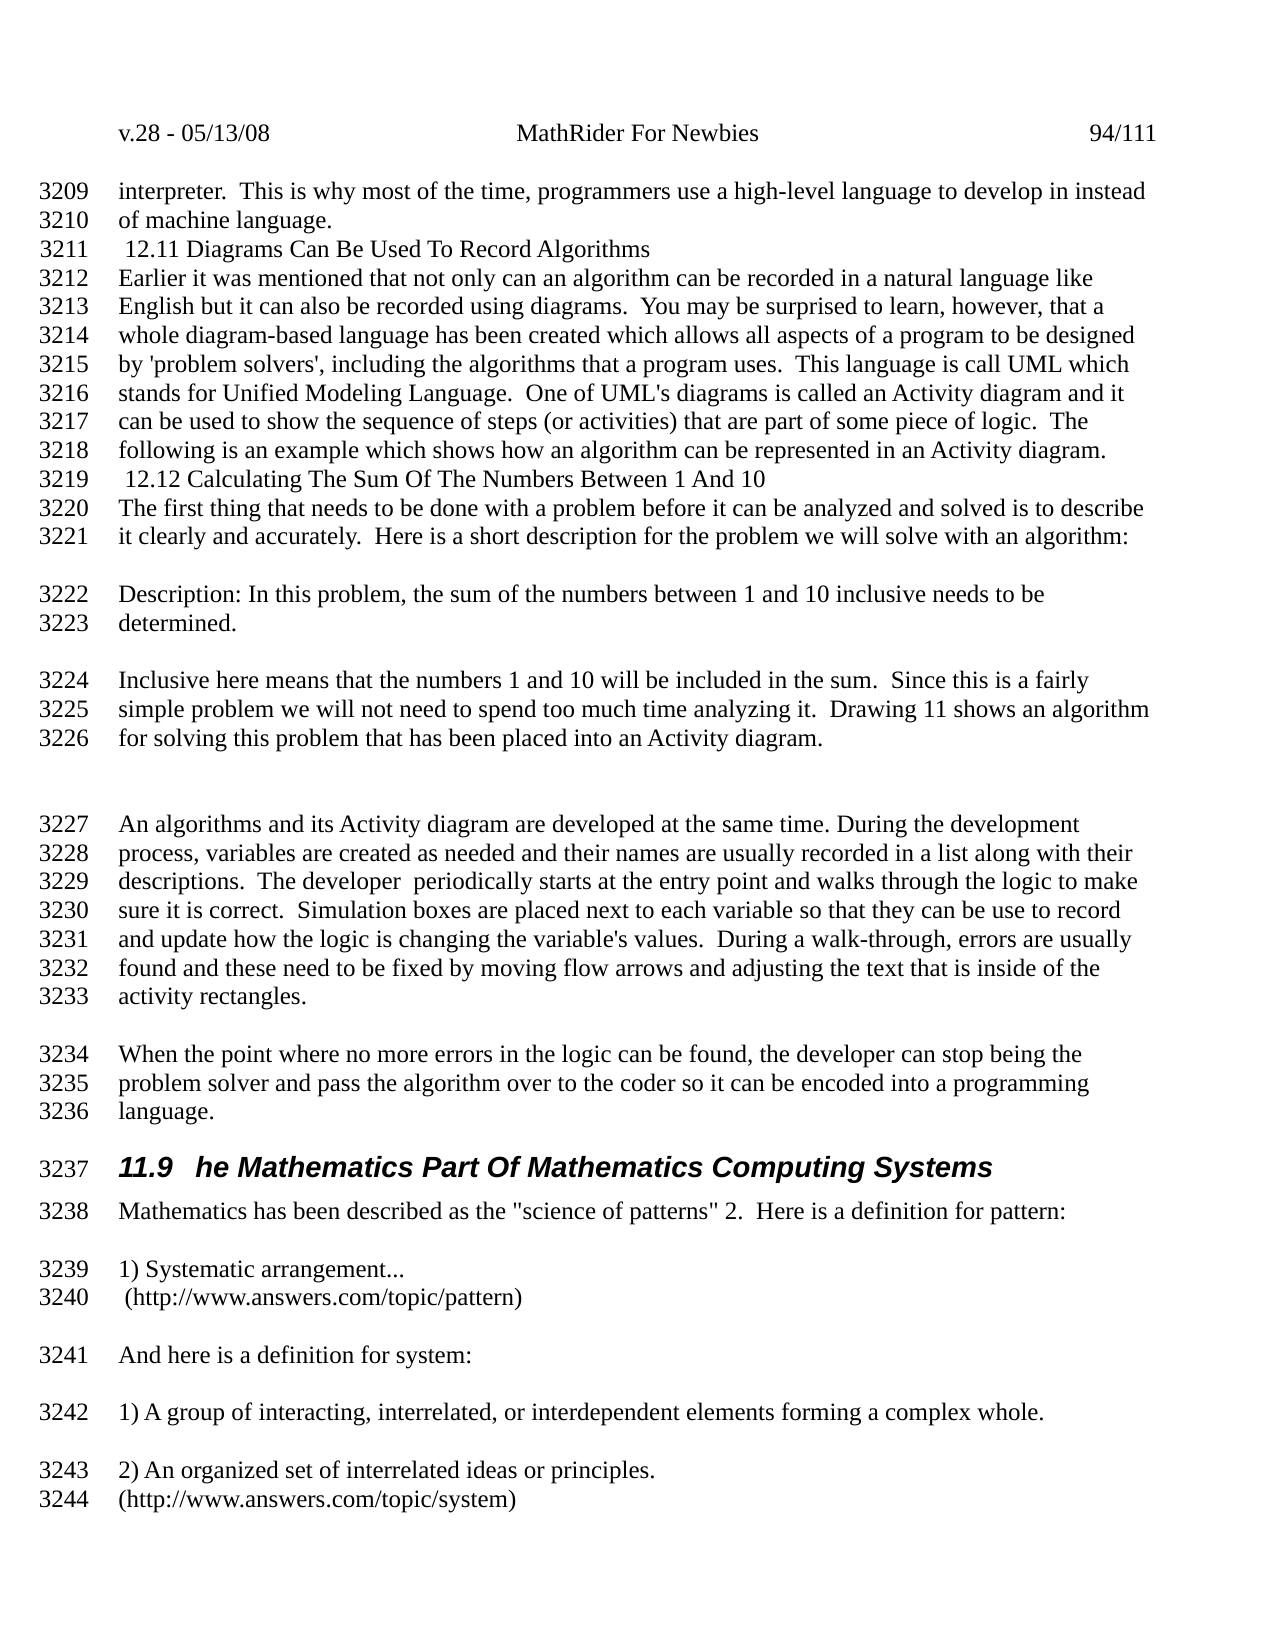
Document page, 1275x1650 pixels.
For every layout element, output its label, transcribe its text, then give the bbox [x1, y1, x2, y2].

text 12.11 Diagrams Can Be Used To Record Algorithms [118, 234, 1157, 263]
text An algorithms and its Activity diagram are developed at the same time. During the development process, variables are created as needed and their names are usually recorded in a list along with their descriptions. The developer periodically starts at the entry point and walks through the logic to make sure it is correct. Simulation boxes are placed next to each variable so that they can be use to record and update how the logic is changing the variable's values. During a walk-through, errors are usually found and these need to be fixed by moving flow arrows and adjusting the text that is inside of the activity rectangles. [118, 809, 1157, 1010]
text Earlier it was mentioned that not only can an algorithm can be recorded in a natural language like English but it can also be recorded using diagrams. You may be surprised to learn, however, that a whole diagram-based language has been created which allows all aspects of a program to be designed by 'problem solvers', including the algorithms that a program uses. This language is call UML which stands for Unified Modeling Language. One of UML's diagrams is called an Activity diagram and it can be used to show the sequence of steps (or activities) that are part of some piece of logic. The following is an example which shows how an algorithm can be represented in an Activity diagram. [118, 263, 1157, 464]
text 1) Systematic arrangement... [118, 1254, 1157, 1282]
text interpreter. This is why most of the time, programmers use a high-level language to develop in instead of machine language. [118, 176, 1157, 234]
text 1) A group of interacting, interrelated, or interdependent elements forming a complex whole. [118, 1397, 1157, 1426]
text Mathematics has been described as the "science of patterns" 2. Here is a definition for pattern: [118, 1196, 1157, 1225]
text (http://www.answers.com/topic/pattern) [118, 1282, 1157, 1311]
text 2) An organized set of interrelated ideas or principles. [118, 1455, 1157, 1484]
text 12.12 Calculating The Sum Of The Numbers Between 1 And 10 [118, 464, 1157, 493]
text And here is a definition for system: [118, 1340, 1157, 1369]
text When the point where no more errors in the logic can be found, the developer can stop being the problem solver and pass the algorithm over to the coder so it can be encoded into a programming language. [118, 1039, 1157, 1125]
text The first thing that needs to be done with a problem before it can be analyzed and solved is to describe it clearly and accurately. Here is a short description for the problem we will solve with an algorithm: [118, 493, 1157, 550]
text Inclusive here means that the numbers 1 and 10 will be included in the sum. Since this is a fairly simple problem we will not need to spend too much time analyzing it. Drawing 11 shows an algorithm for solving this problem that has been placed into an Activity diagram. [118, 665, 1157, 751]
text (http://www.answers.com/topic/system) [118, 1484, 1157, 1512]
subtitle he Mathematics Part Of Mathematics Computing Systems [118, 1150, 1157, 1184]
text Description: In this problem, the sum of the numbers between 1 and 10 inclusive needs to be determined. [118, 579, 1157, 636]
